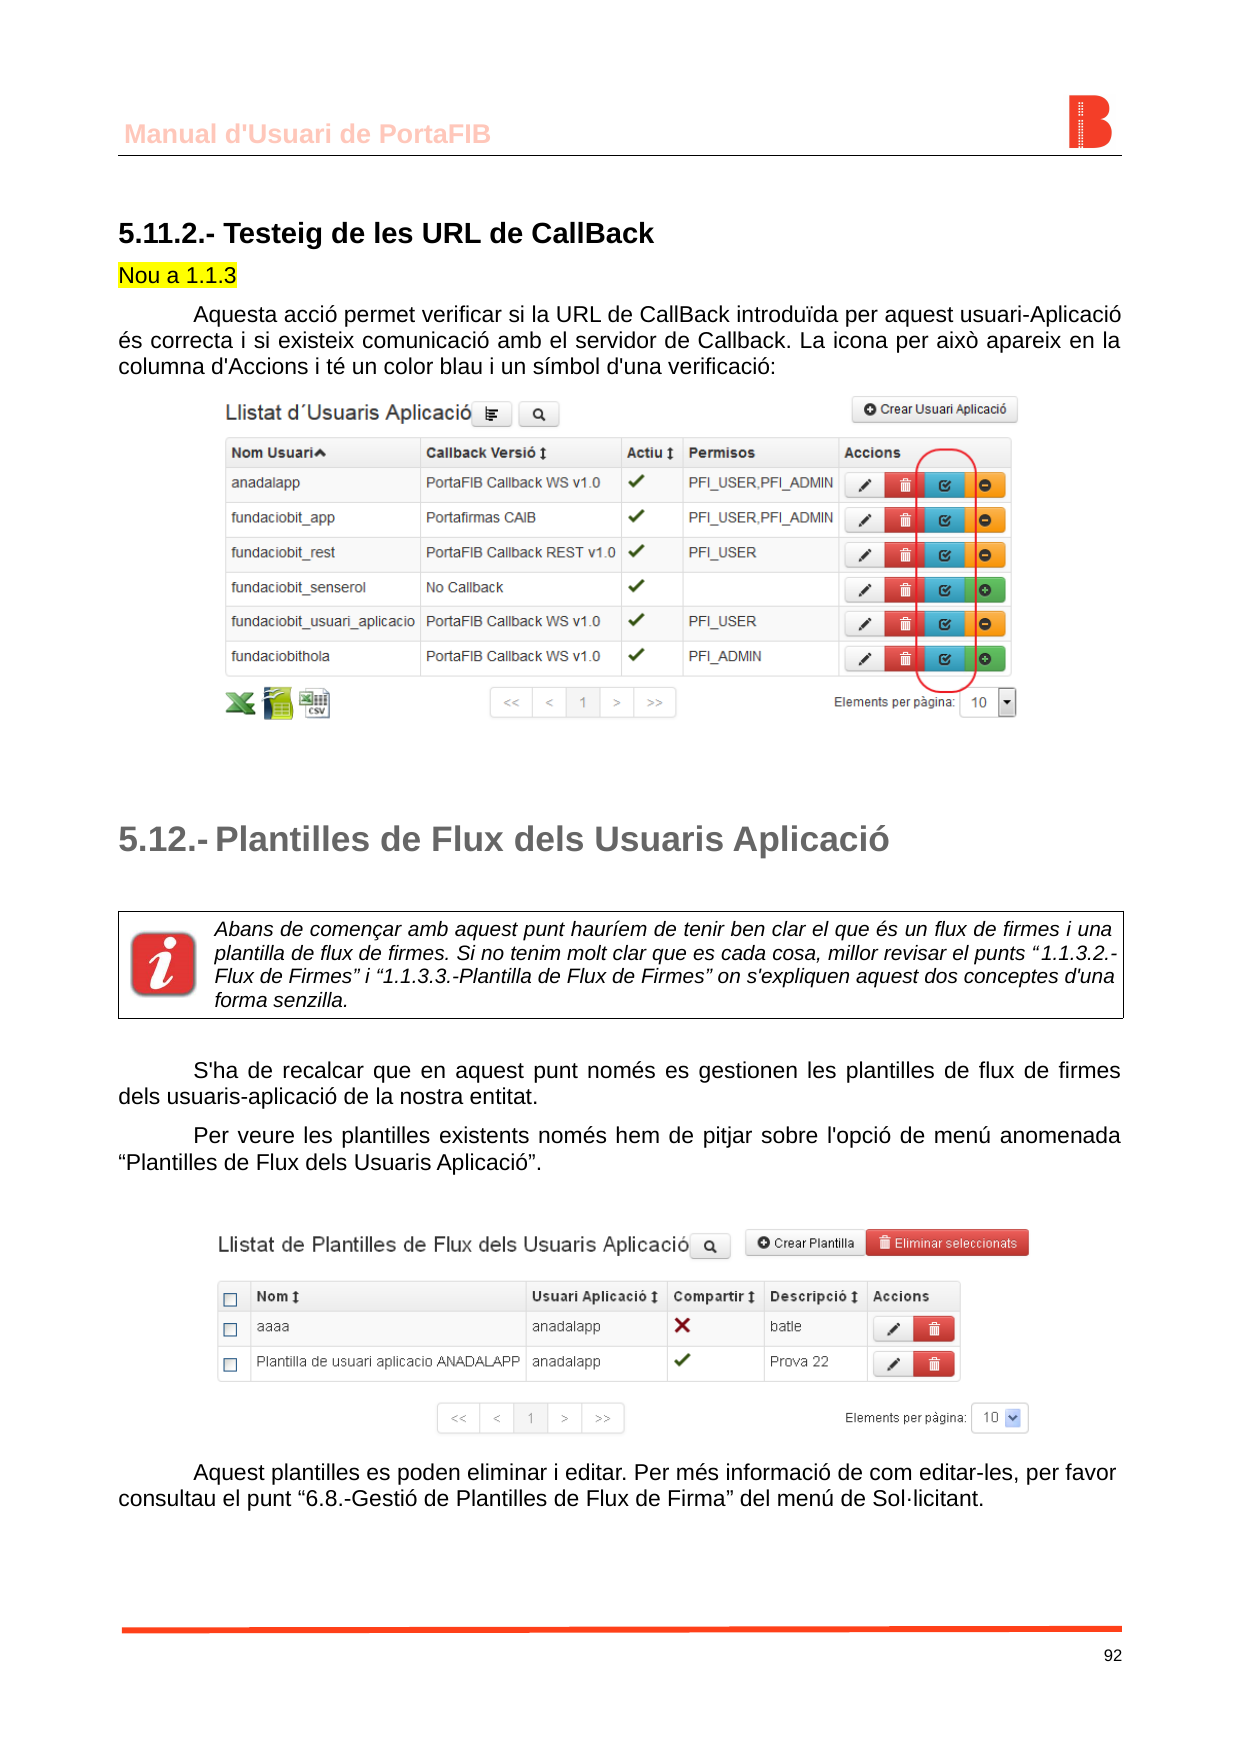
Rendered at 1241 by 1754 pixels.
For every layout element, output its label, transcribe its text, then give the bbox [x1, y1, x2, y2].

text Aquest plantilles es poden eliminar i editar. Per més informació de com editar-les, per favor consultau el punt “6.8.-Gestió de Plantilles de Flux de Firma” del menú de Sol·licitant. [118, 1459, 1122, 1512]
table_header Abans de començar amb aquest punt hauríem de tenir ben clar el que és un flux de firmes i una plantilla de flux de firmes. Si no tenim molt clar que es cada cosa, millor revisar el punts “1.1.3.2.-Flux de Firmes” i “1.1.3.3.-Plantilla de Flux de Firmes” on s'expliquen aquest dos conceptes d'una forma senzilla. [209, 912, 1123, 1018]
text Aquesta acció permet verificar si la URL de CallBack introduïda per aquest usuari-Aplicació és correcta i si existeix comunicació amb el servidor de Callback. La icona per això apareix en la columna d'Accions i té un color blau i un símbol d'una verificació: [118, 301, 1122, 380]
text S'ha de recalcar que en aquest punt només es gestionen les plantilles de flux de firmes dels usuaris-aplicació de la nostra entitat. [118, 1057, 1122, 1109]
picture [216, 392, 1024, 729]
subtitle Testeig de les URL de CallBack [118, 216, 1122, 249]
table_header [119, 912, 209, 1018]
picture [1063, 94, 1117, 150]
text Nou a 1.1.3 [118, 262, 1122, 288]
subtitle Plantilles de Flux dels Usuaris Aplicació [118, 818, 1122, 859]
text Per veure les plantilles existents només hem de pitjar sobre l'opció de menú anomenada “Plantilles de Flux dels Usuaris Aplicació”. [118, 1122, 1122, 1175]
picture [129, 930, 198, 998]
picture [206, 1226, 1034, 1447]
